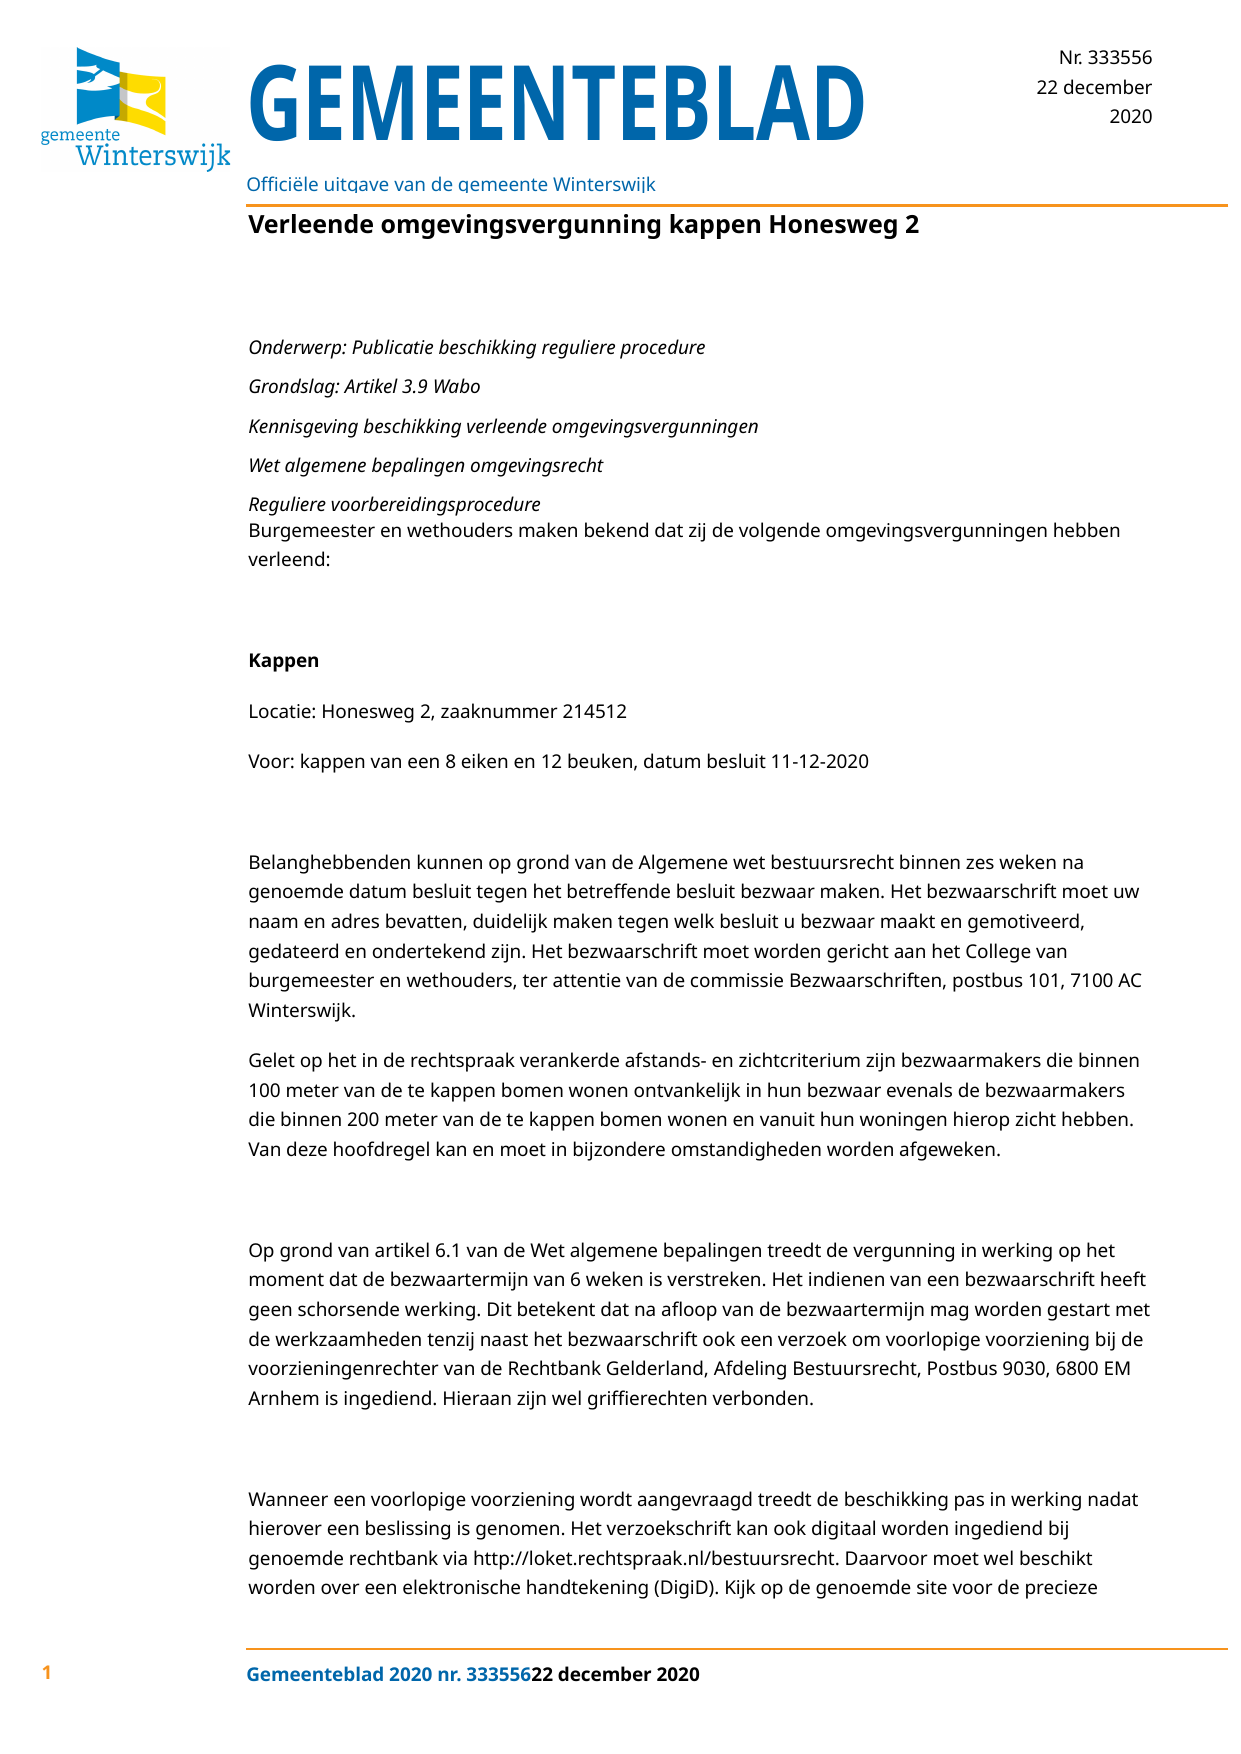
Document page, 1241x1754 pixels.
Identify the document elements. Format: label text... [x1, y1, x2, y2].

text Reguliere voorbereidingsprocedure [248, 491, 1152, 517]
text Verleende omgevingsvergunning kappen Honesweg 2 [248, 207, 1152, 241]
text Grondslag: Artikel 3.9 Wabo [248, 373, 1152, 399]
text Op grond van artikel 6.1 van de Wet algemene bepalingen treedt de vergunning in werking op het moment dat de bezwaartermijn van 6 weken is verstreken. Het indienen van een bezwaarschrift heeft geen schorsende werking. Dit betekent dat na afloop van de bezwaartermijn mag worden gestart met de werkzaamheden tenzij naast het bezwaarschrift ook een verzoek om voorlopige voorziening bij de voorzieningenrechter van de Rechtbank Gelderland, Afdeling Bestuursrecht, Postbus 9030, 6800 EM Arnhem is ingediend. Hieraan zijn wel griffierechten verbonden. [248, 1237, 1152, 1411]
text Belanghebbenden kunnen op grond van de Algemene wet bestuursrecht binnen zes weken na genoemde datum besluit tegen het betreffende besluit bezwaar maken. Het bezwaarschrift moet uw naam en adres bevatten, duidelijk maken tegen welk besluit u bezwaar maakt en gemotiveerd, gedateerd en ondertekend zijn. Het bezwaarschrift moet worden gericht aan het College van burgemeester en wethouders, ter attentie van de commissie Bezwaarschriften, postbus 101, 7100 AC Winterswijk. [248, 849, 1152, 1023]
text Voor: kappen van een 8 eiken en 12 beuken, datum besluit 11-12-2020 [248, 748, 1152, 774]
text Burgemeester en wethouders maken bekend dat zij de volgende omgevingsvergunningen hebben verleend: [248, 517, 1152, 572]
text Locatie: Honesweg 2, zaaknummer 214512 [248, 698, 1152, 724]
text Onderwerp: Publicatie beschikking reguliere procedure [248, 334, 1152, 360]
text Kappen [248, 647, 1152, 673]
picture [225, 153, 231, 162]
text Wanneer een voorlopige voorziening wordt aangevraagd treedt de beschikking pas in werking nadat hierover een beslissing is genomen. Het verzoekschrift kan ook digitaal worden ingediend bij genoemde rechtbank via http://loket.rechtspraak.nl/bestuursrecht. Daarvoor moet wel beschikt worden over een elektronische handtekening (DigiD). Kijk op de genoemde site voor de precieze [248, 1486, 1152, 1600]
text Gelet op het in de rechtspraak verankerde afstands- en zichtcriterium zijn bezwaarmakers die binnen 100 meter van de te kappen bomen wonen ontvankelijk in hun bezwaar evenals de bezwaarmakers die binnen 200 meter van de te kappen bomen wonen en vanuit hun woningen hierop zicht hebben. Van deze hoofdregel kan en moet in bijzondere omstandigheden worden afgeweken. [248, 1047, 1152, 1162]
text Wet algemene bepalingen omgevingsrecht [248, 452, 1152, 478]
text Kennisgeving beschikking verleende omgevingsvergunningen [248, 413, 1152, 438]
picture [41, 47, 231, 172]
